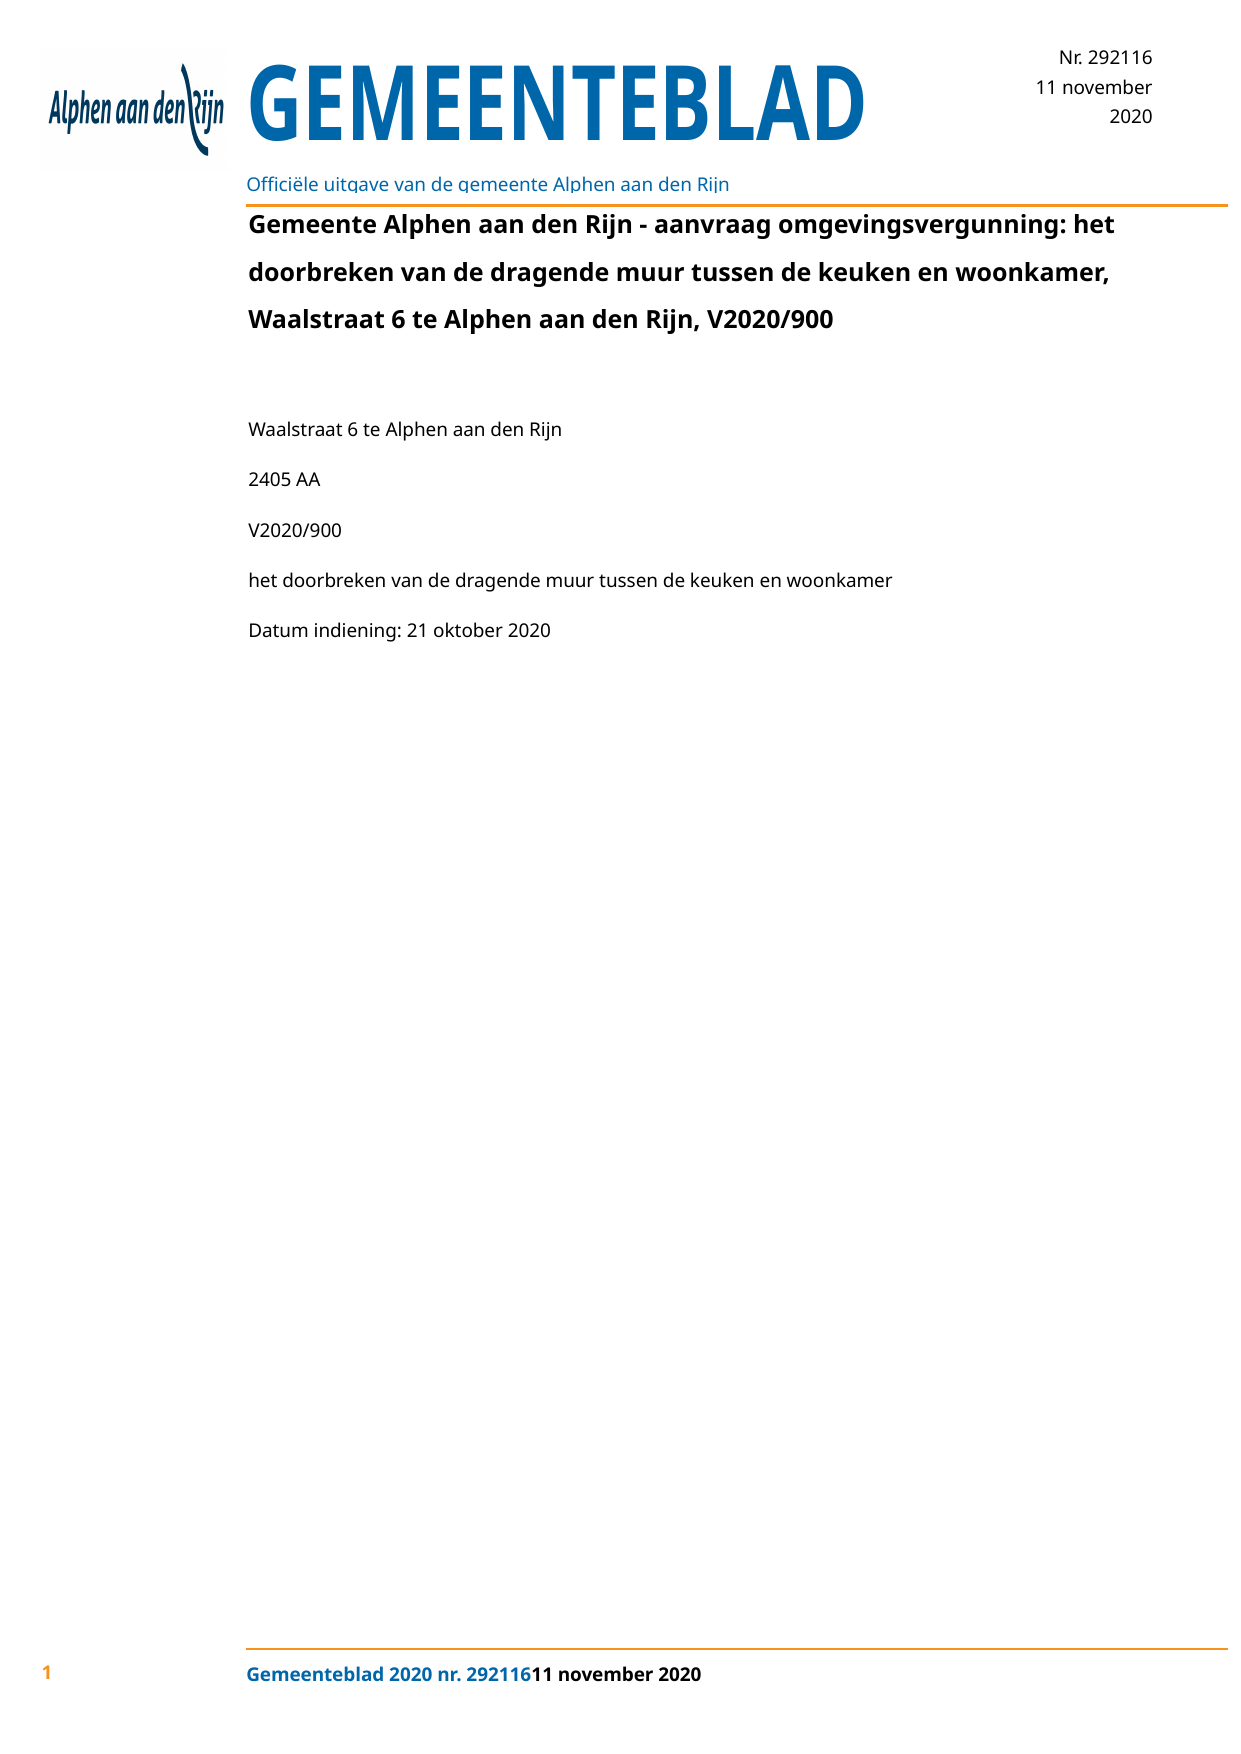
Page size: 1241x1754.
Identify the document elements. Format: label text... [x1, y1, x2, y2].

picture [41, 47, 231, 172]
text Datum indiening: 21 oktober 2020 [248, 618, 1152, 643]
text V2020/900 [248, 517, 1152, 542]
text het doorbreken van de dragende muur tussen de keuken en woonkamer [248, 567, 1152, 593]
text 2405 AA [248, 466, 1152, 492]
text Waalstraat 6 te Alphen aan den Rijn [248, 416, 1152, 442]
text Gemeente Alphen aan den Rijn - aanvraag omgevingsvergunning: het doorbreken van de dragende muur tussen de keuken en woonkamer, Waalstraat 6 te Alphen aan den Rijn, V2020/900 [248, 207, 1152, 336]
